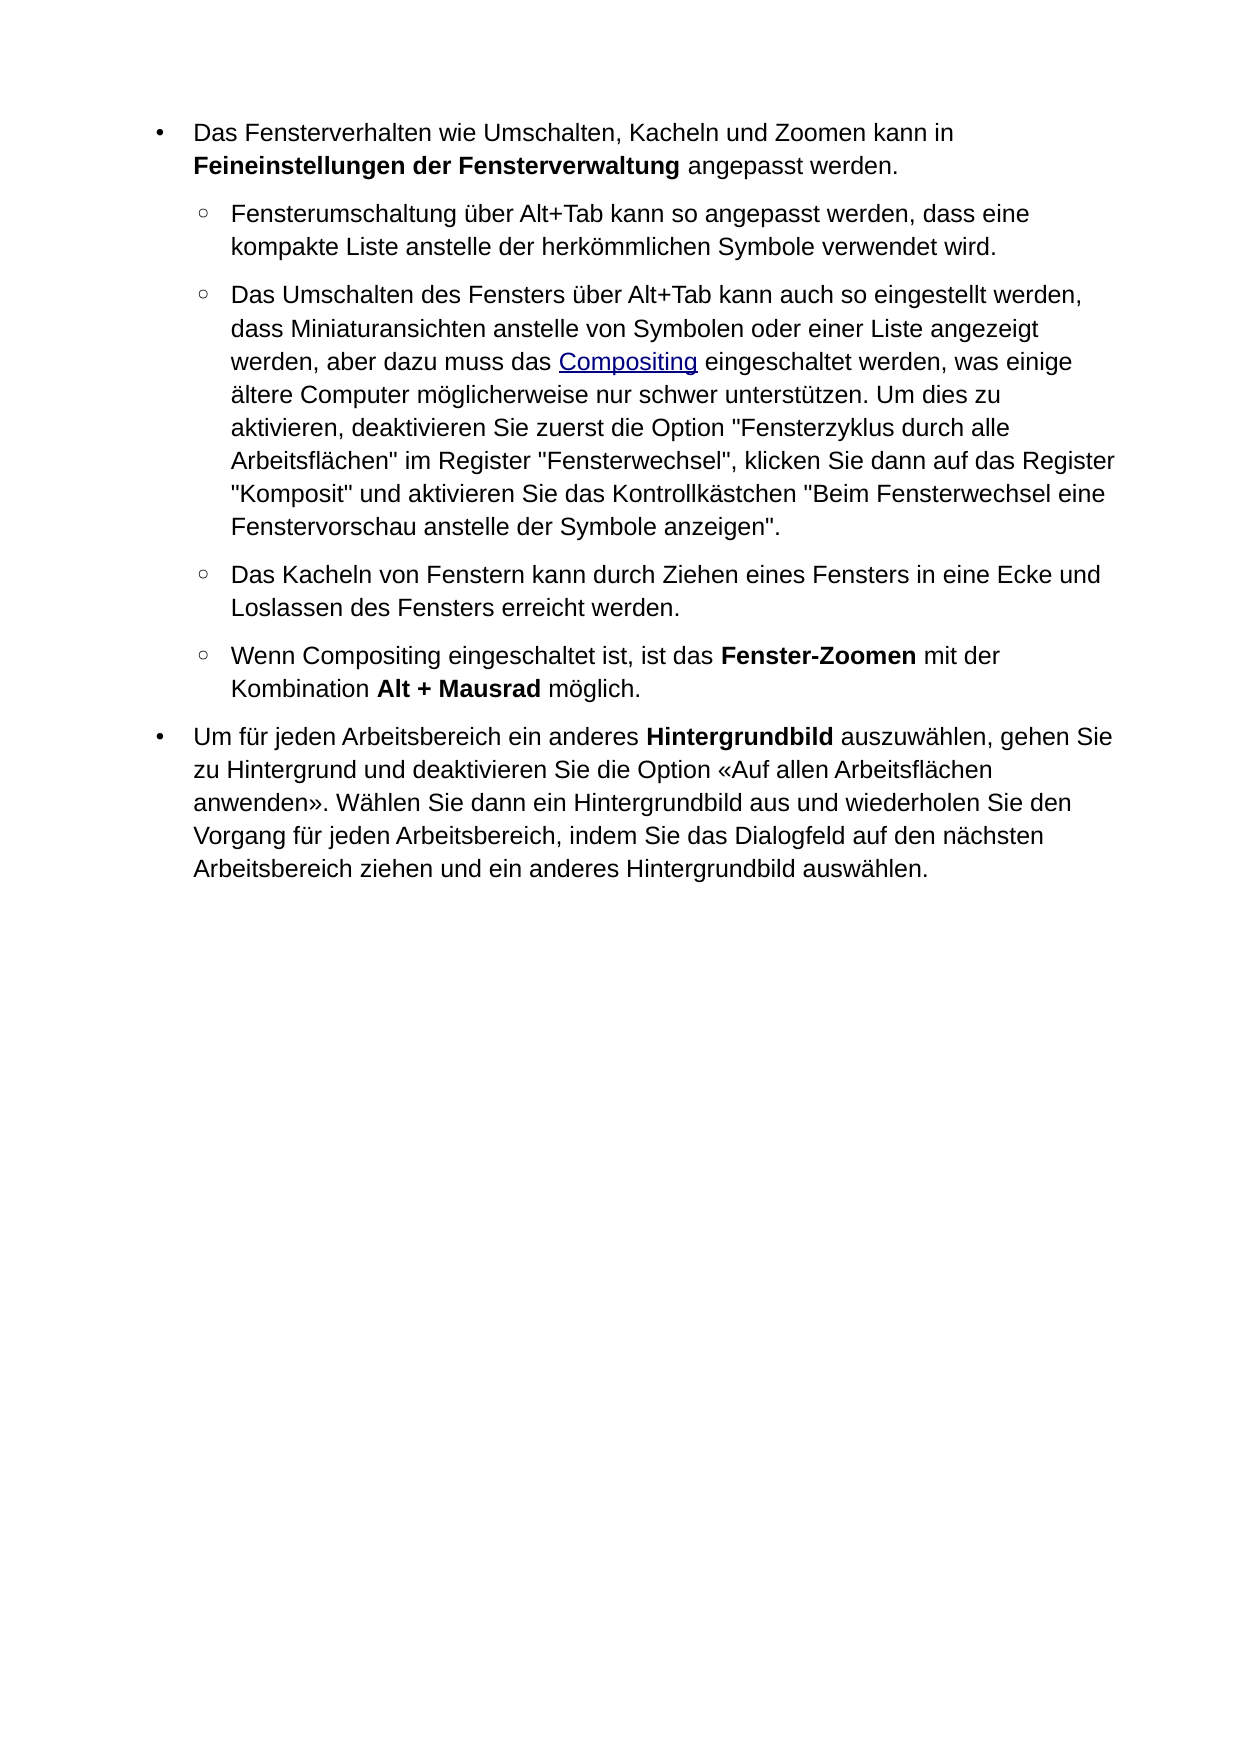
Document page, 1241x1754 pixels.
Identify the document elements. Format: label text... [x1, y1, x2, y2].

list Wenn Compositing eingeschaltet ist, ist das Fenster-Zoomen mit der Kombination Alt + Mausrad möglich. [193, 641, 1122, 703]
list Das Kacheln von Fenstern kann durch Ziehen eines Fensters in eine Ecke und Loslassen des Fensters erreicht werden. [193, 560, 1122, 622]
list Fensterumschaltung über Alt+Tab kann so angepasst werden, dass eine kompakte Liste anstelle der herkömmlichen Symbole verwendet wird. [193, 199, 1122, 261]
list Das Umschalten des Fensters über Alt+Tab kann auch so eingestellt werden, dass Miniaturansichten anstelle von Symbolen oder einer Liste angezeigt werden, aber dazu muss das Compositing eingeschaltet werden, was einige ältere Computer möglicherweise nur schwer unterstützen. Um dies zu aktivieren, deaktivieren Sie zuerst die Option "Fensterzyklus durch alle Arbeitsflächen" im Register "Fensterwechsel", klicken Sie dann auf das Register "Komposit" und aktivieren Sie das Kontrollkästchen "Beim Fensterwechsel eine Fenstervorschau anstelle der Symbole anzeigen". [193, 280, 1122, 540]
list Um für jeden Arbeitsbereich ein anderes Hintergrundbild auszuwählen, gehen Sie zu Hintergrund und deaktivieren Sie die Option «Auf allen Arbeitsflächen anwenden». Wählen Sie dann ein Hintergrundbild aus und wiederholen Sie den Vorgang für jeden Arbeitsbereich, indem Sie das Dialogfeld auf den nächsten Arbeitsbereich ziehen und ein anderes Hintergrundbild auswählen. [156, 722, 1122, 883]
list Das Fensterverhalten wie Umschalten, Kacheln und Zoomen kann in Feineinstellungen der Fensterverwaltung angepasst werden. [156, 118, 1122, 180]
